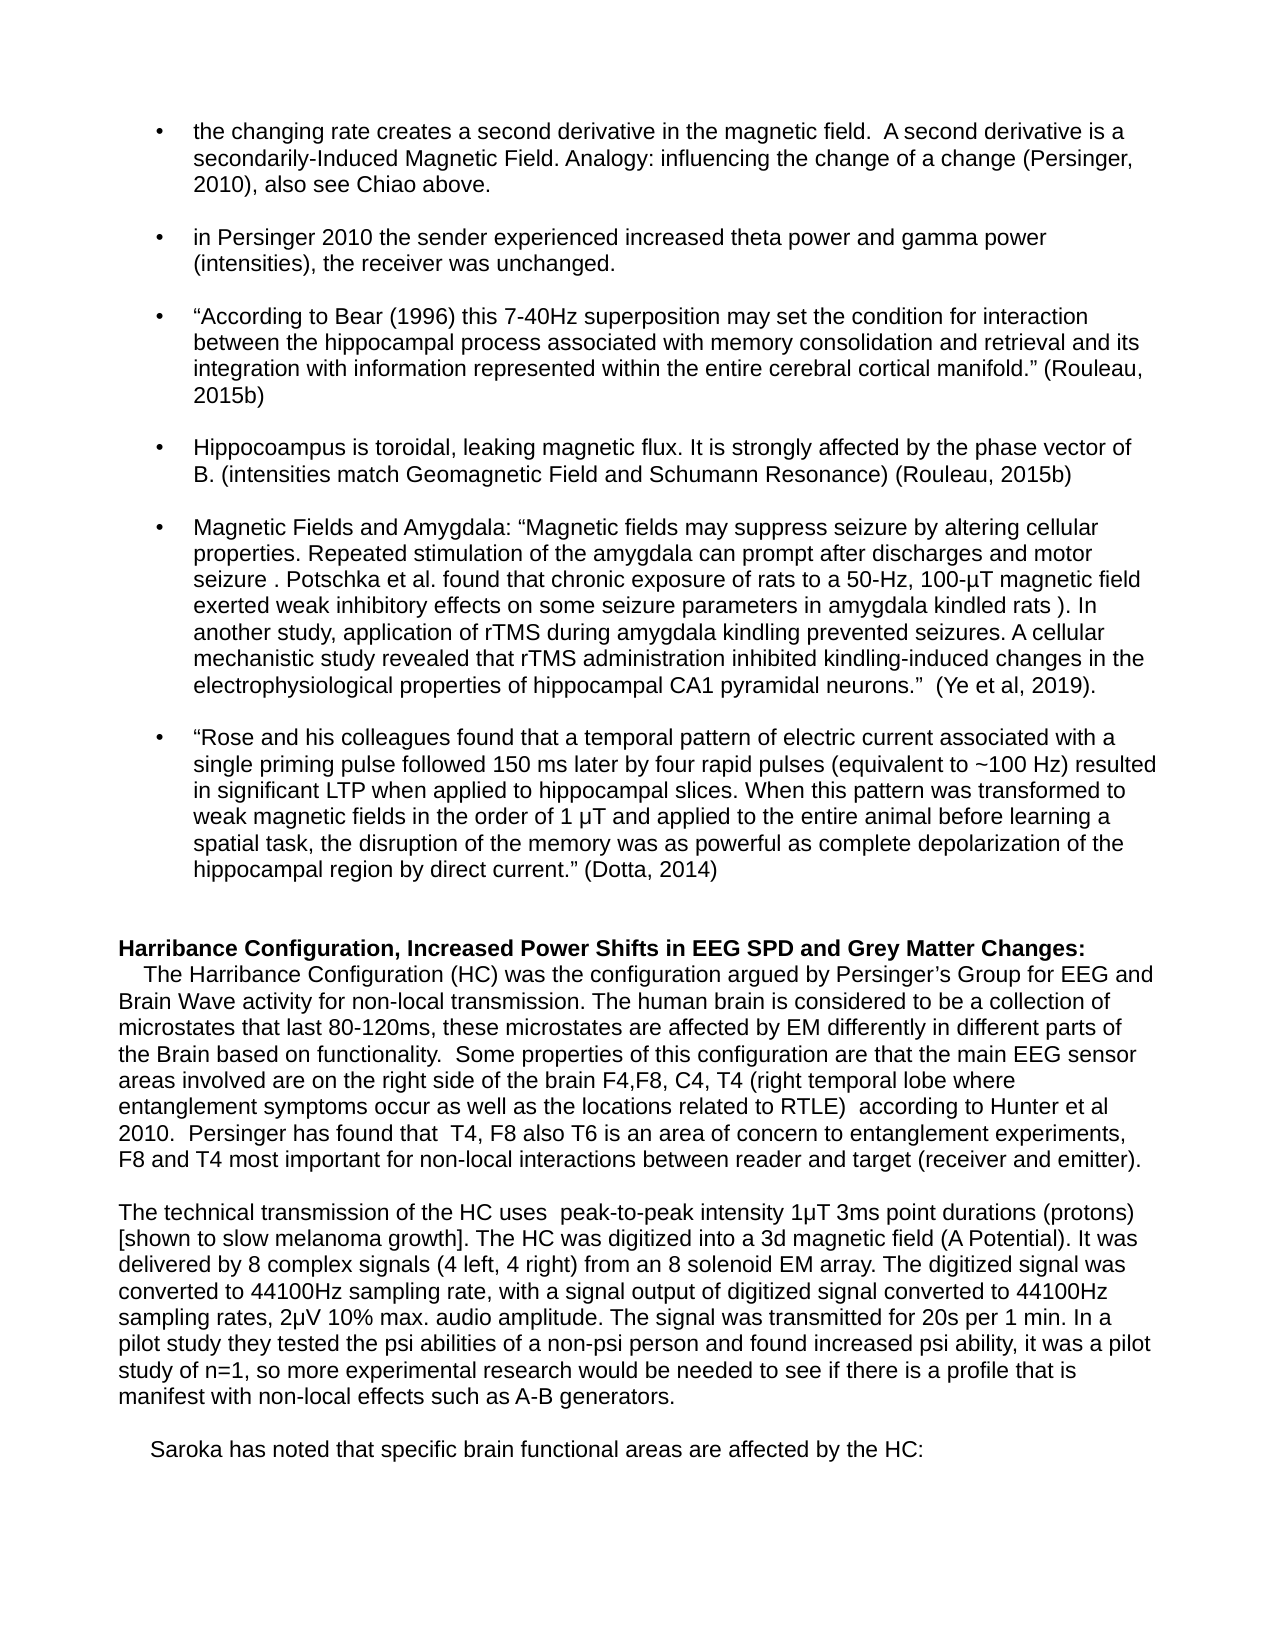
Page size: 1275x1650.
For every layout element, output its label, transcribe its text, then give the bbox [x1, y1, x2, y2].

list Hippocoampus is toroidal, leaking magnetic flux. It is strongly affected by the phase vector of B. (intensities match Geomagnetic Field and Schumann Resonance) (Rouleau, 2015b) [156, 434, 1157, 487]
text The Harribance Configuration (HC) was the configuration argued by Persinger’s Group for EEG and Brain Wave activity for non-local transmission. The human brain is considered to be a collection of microstates that last 80-120ms, these microstates are affected by EM differently in different parts of the Brain based on functionality. Some properties of this configuration are that the main EEG sensor areas involved are on the right side of the brain F4,F8, C4, T4 (right temporal lobe where entanglement symptoms occur as well as the locations related to RTLE) according to Hunter et al 2010. Persinger has found that T4, F8 also T6 is an area of concern to entanglement experiments, F8 and T4 most important for non-local interactions between reader and target (receiver and emitter). [118, 961, 1157, 1172]
text Saroka has noted that specific brain functional areas are affected by the HC: [118, 1436, 1157, 1462]
text The technical transmission of the HC uses peak-to-peak intensity 1μT 3ms point durations (protons) [shown to slow melanoma growth]. The HC was digitized into a 3d magnetic field (A Potential). It was delivered by 8 complex signals (4 left, 4 right) from an 8 solenoid EM array. The digitized signal was converted to 44100Hz sampling rate, with a signal output of digitized signal converted to 44100Hz sampling rates, 2μV 10% max. audio amplitude. The signal was transmitted for 20s per 1 min. In a pilot study they tested the psi abilities of a non-psi person and found increased psi ability, it was a pilot study of n=1, so more experimental research would be needed to see if there is a profile that is manifest with non-local effects such as A-B generators. [118, 1199, 1157, 1409]
list “Rose and his colleagues found that a temporal pattern of electric current associated with a single priming pulse followed 150 ms later by four rapid pulses (equivalent to ~100 Hz) resulted in significant LTP when applied to hippocampal slices. When this pattern was transformed to weak magnetic fields in the order of 1 μT and applied to the entire animal before learning a spatial task, the disruption of the memory was as powerful as complete depolarization of the hippocampal region by direct current.” (Dotta, 2014) [156, 724, 1157, 882]
list “According to Bear (1996) this 7-40Hz superposition may set the condition for interaction between the hippocampal process associated with memory consolidation and retrieval and its integration with information represented within the entire cerebral cortical manifold.” (Rouleau, 2015b) [156, 303, 1157, 408]
text Harribance Configuration, Increased Power Shifts in EEG SPD and Grey Matter Changes: [118, 935, 1157, 961]
list in Persinger 2010 the sender experienced increased theta power and gamma power (intensities), the receiver was unchanged. [156, 223, 1157, 276]
list the changing rate creates a second derivative in the magnetic field. A second derivative is a secondarily-Induced Magnetic Field. Analogy: influencing the change of a change (Persinger, 2010), also see Chiao above. [156, 118, 1157, 197]
list Magnetic Fields and Amygdala: “Magnetic fields may suppress seizure by altering cellular properties. Repeated stimulation of the amygdala can prompt after discharges and motor seizure . Potschka et al. found that chronic exposure of rats to a 50-Hz, 100-µT magnetic field exerted weak inhibitory effects on some seizure parameters in amygdala kindled rats ). In another study, application of rTMS during amygdala kindling prevented seizures. A cellular mechanistic study revealed that rTMS administration inhibited kindling-induced changes in the electrophysiological properties of hippocampal CA1 pyramidal neurons.” (Ye et al, 2019). [156, 513, 1157, 698]
